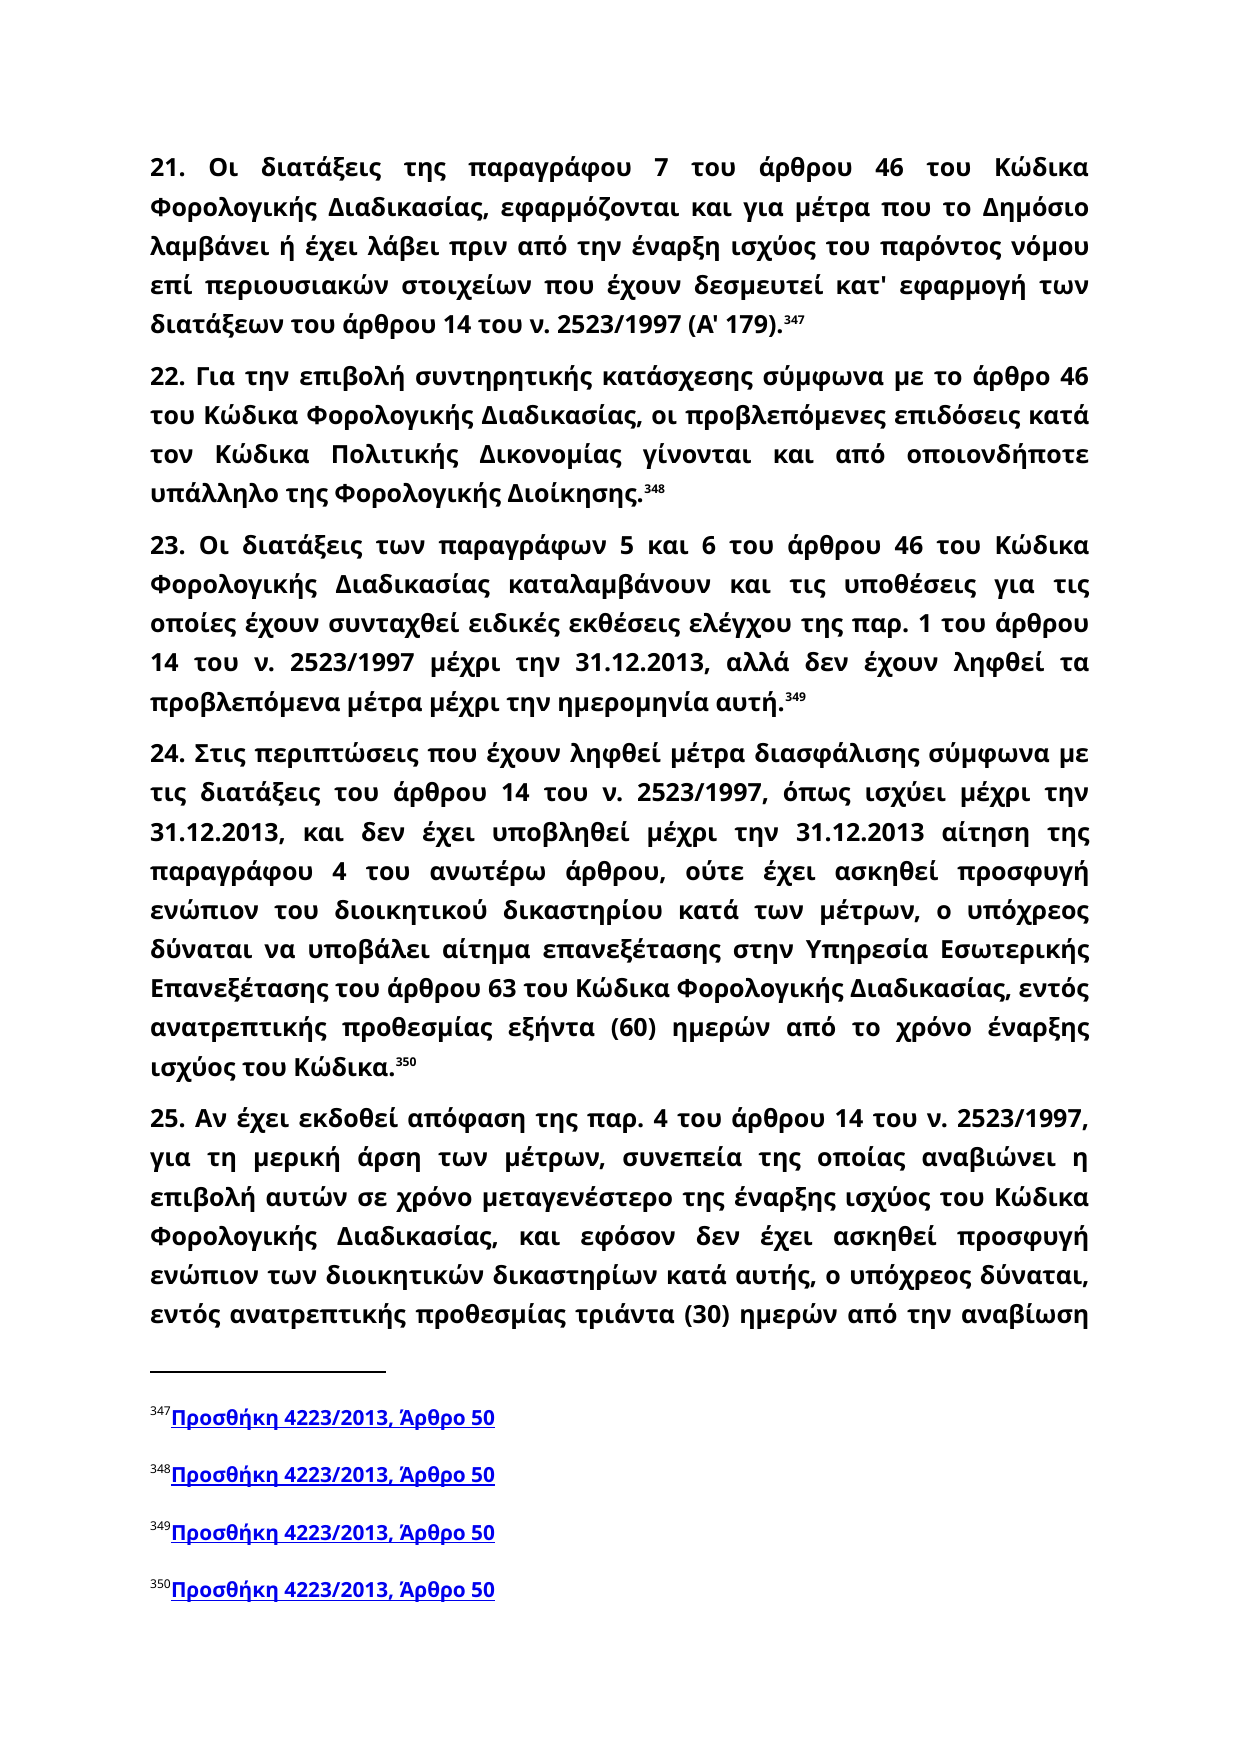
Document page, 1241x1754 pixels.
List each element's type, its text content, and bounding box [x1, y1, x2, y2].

text 25. Αν έχει εκδοθεί απόφαση της παρ. 4 του άρθρου 14 του ν. 2523/1997, για τη μερική άρση των μέτρων, συνεπεία της οποίας αναβιώνει η επιβολή αυτών σε χρόνο μεταγενέστερο της έναρξης ισχύος του Κώδικα Φορολογικής Διαδικασίας, και εφόσον δεν έχει ασκηθεί προσφυγή ενώπιον των διοικητικών δικαστηρίων κατά αυτής, ο υπόχρεος δύναται, εντός ανατρεπτικής προθεσμίας τριάντα (30) ημερών από την αναβίωση [150, 1101, 1090, 1331]
text Προσθήκη 4223/2013, Άρθρο 50 [150, 1518, 1090, 1546]
text Προσθήκη 4223/2013, Άρθρο 50 [150, 1576, 1090, 1604]
text 21. Οι διατάξεις της παραγράφου 7 του άρθρου 46 του Κώδικα Φορολογικής Διαδικασίας, εφαρμόζονται και για μέτρα που το Δημόσιο λαμβάνει ή έχει λάβει πριν από την έναρξη ισχύος του παρόντος νόμου επί περιουσιακών στοιχείων που έχουν δεσμευτεί κατ' εφαρμογή των διατάξεων του άρθρου 14 του ν. 2523/1997 (Α' 179). [150, 150, 1090, 341]
text Προσθήκη 4223/2013, Άρθρο 50 [150, 1403, 1090, 1431]
text Προσθήκη 4223/2013, Άρθρο 50 [150, 1460, 1090, 1489]
text 22. Για την επιβολή συντηρητικής κατάσχεσης σύμφωνα με το άρθρο 46 του Κώδικα Φορολογικής Διαδικασίας, οι προβλεπόμενες επιδόσεις κατά τον Κώδικα Πολιτικής Δικονομίας γίνονται και από οποιονδήποτε υπάλληλο της Φορολογικής Διοίκησης. [150, 358, 1090, 510]
text 24. Στις περιπτώσεις που έχουν ληφθεί μέτρα διασφάλισης σύμφωνα με τις διατάξεις του άρθρου 14 του ν. 2523/1997, όπως ισχύει μέχρι την 31.12.2013, και δεν έχει υποβληθεί μέχρι την 31.12.2013 αίτηση της παραγράφου 4 του ανωτέρω άρθρου, ούτε έχει ασκηθεί προσφυγή ενώπιον του διοικητικού δικαστηρίου κατά των μέτρων, ο υπόχρεος δύναται να υποβάλει αίτημα επανεξέτασης στην Υπηρεσία Εσωτερικής Επανεξέτασης του άρθρου 63 του Κώδικα Φορολογικής Διαδικασίας, εντός ανατρεπτικής προθεσμίας εξήντα (60) ημερών από το χρόνο έναρξης ισχύος του Κώδικα. [150, 736, 1090, 1083]
text 23. Οι διατάξεις των παραγράφων 5 και 6 του άρθρου 46 του Κώδικα Φορολογικής Διαδικασίας καταλαμβάνουν και τις υποθέσεις για τις οποίες έχουν συνταχθεί ειδικές εκθέσεις ελέγχου της παρ. 1 του άρθρου 14 του ν. 2523/1997 μέχρι την 31.12.2013, αλλά δεν έχουν ληφθεί τα προβλεπόμενα μέτρα μέχρι την ημερομηνία αυτή. [150, 527, 1090, 718]
